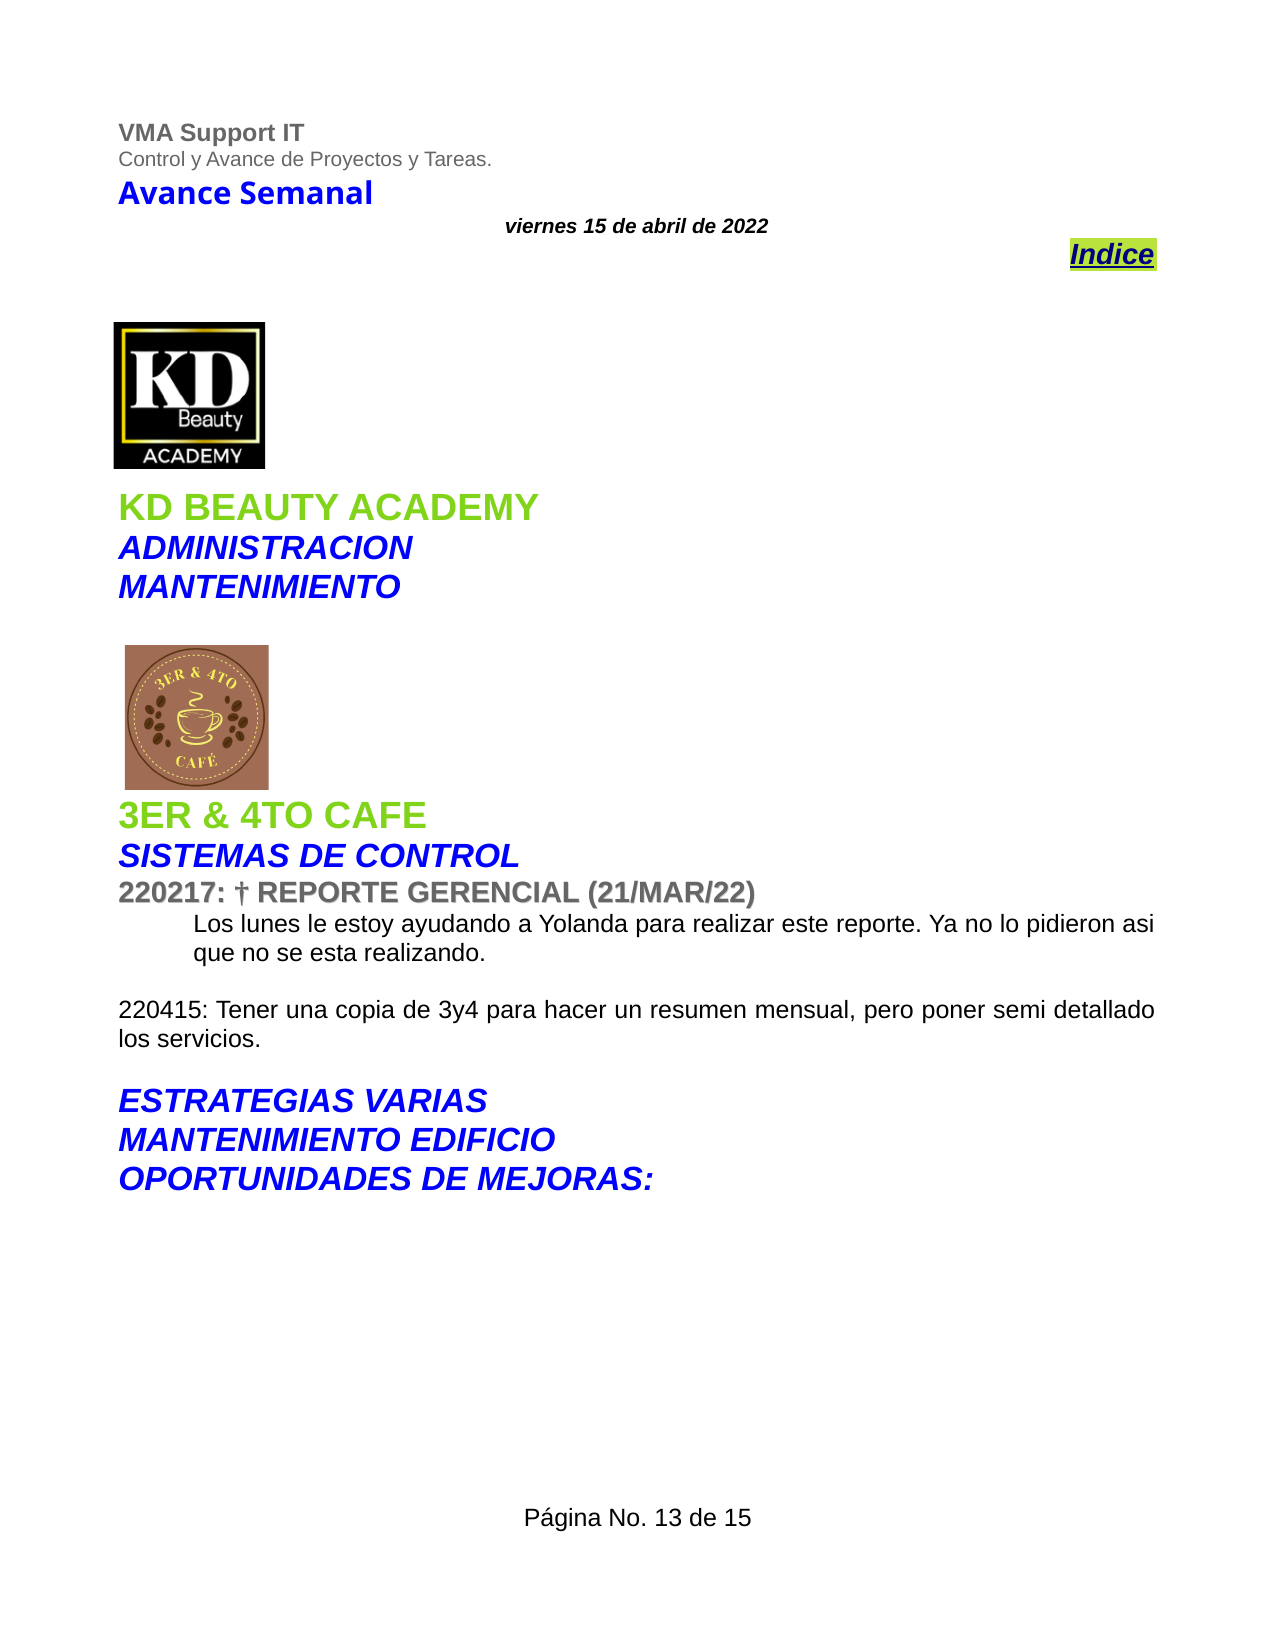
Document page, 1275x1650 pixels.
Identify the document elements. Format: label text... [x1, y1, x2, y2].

subtitle 220217: † REPORTE GERENCIAL (21/MAR/22) [118, 875, 1157, 909]
subtitle OPoRTUNIDADES DE MEJORAS: [118, 1158, 1157, 1197]
subtitle MANTENIMIENTO EDIFICIO [118, 1120, 1157, 1158]
picture [124, 645, 269, 790]
subtitle SISTEMAS DE CONTROL [118, 836, 1157, 875]
subtitle KD BEAUTY ACADEMY [118, 484, 1157, 528]
subtitle ADMINISTRACION [118, 528, 1157, 567]
subtitle MANTENIMIENTO [118, 567, 1157, 605]
subtitle ESTRATEGIAS VARIAS [118, 1081, 1157, 1120]
text 220415: Tener una copia de 3y4 para hacer un resumen mensual, pero poner semi detallado los servicios. [118, 995, 1157, 1052]
picture [113, 322, 266, 469]
text Los lunes le estoy ayudando a Yolanda para realizar este reporte. Ya no lo pidieron asi que no se esta realizando. [193, 909, 1157, 966]
subtitle 3ER & 4TO CAFE [118, 793, 1157, 836]
